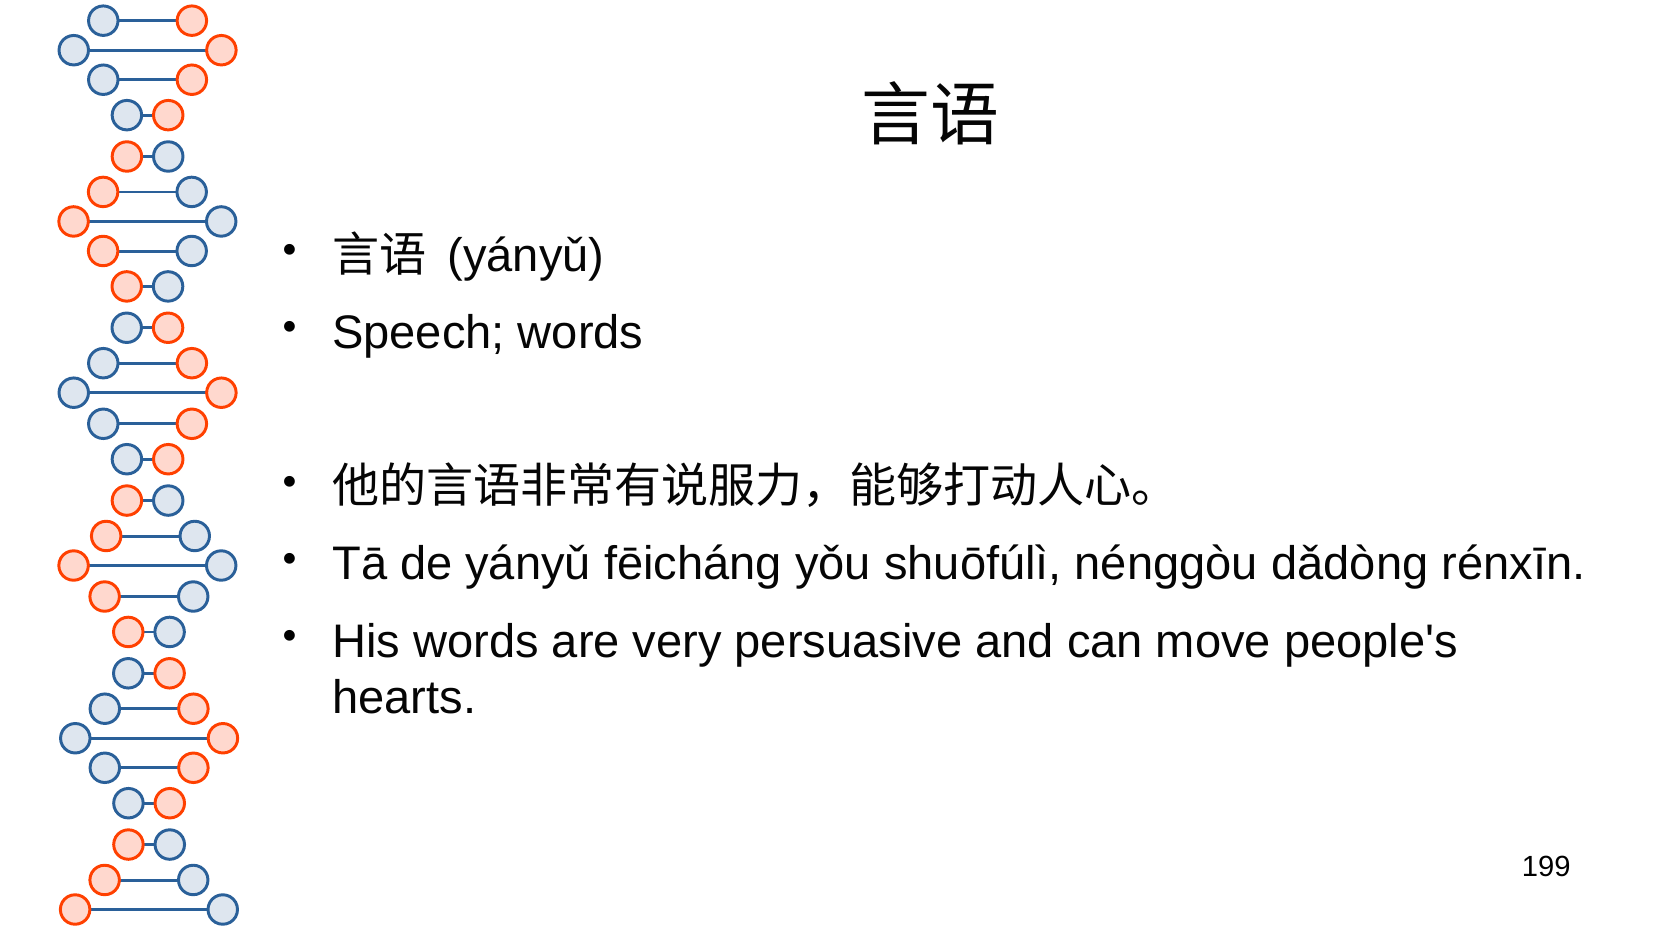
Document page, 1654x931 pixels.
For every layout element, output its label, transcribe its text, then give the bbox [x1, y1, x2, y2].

title 言语 [265, 35, 1595, 189]
list 言语 (yányǔ) Speech; words 他的言语非常有说服力，能够打动人心。 Tā de yányǔ fēicháng yǒu shuōfúlì, nénggòu dǎdòng rénxīn. His words are very persuasive and can move people's hearts. [265, 224, 1595, 764]
